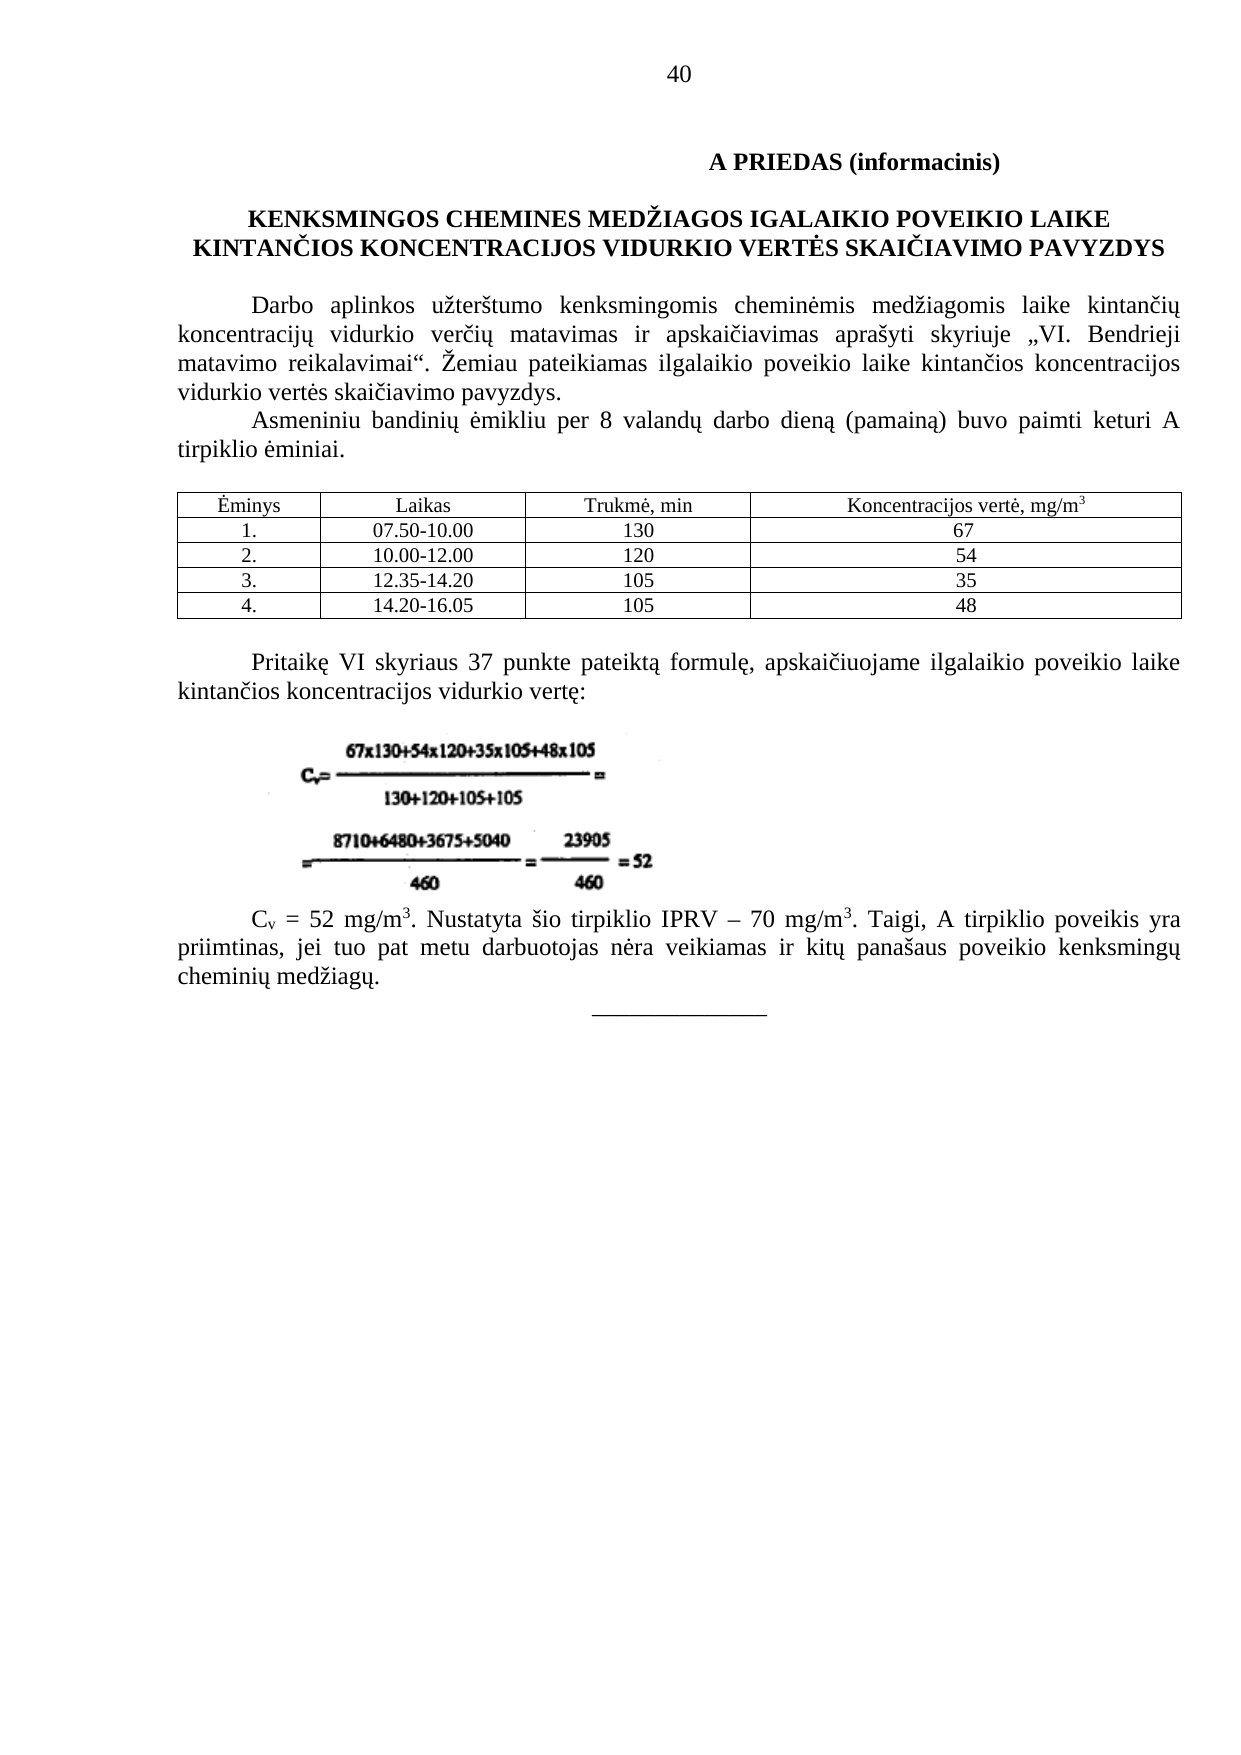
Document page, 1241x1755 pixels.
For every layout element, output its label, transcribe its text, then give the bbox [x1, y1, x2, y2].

table_cell 105 [526, 593, 750, 617]
text A PRIEDAS (informacinis) [177, 147, 1181, 176]
text ______________ [177, 990, 1181, 1019]
table_cell 105 [526, 568, 750, 592]
table_cell 130 [526, 518, 750, 542]
table_header Ėminys [178, 493, 320, 517]
table_cell 07.50-10.00 [321, 518, 525, 542]
text Pritaikę VI skyriaus 37 punkte pateiktą formulę, apskaičiuojame ilgalaikio poveikio laike kintančios koncentracijos vidurkio vertę: [177, 647, 1181, 705]
table_header Laikas [321, 493, 525, 517]
text Asmeniniu bandinių ėmikliu per 8 valandų darbo dieną (pamainą) buvo paimti keturi A tirpiklio ėminiai. [177, 406, 1181, 463]
text KENKSMINGOS CHEMINES MEDŽIAGOS IGALAIKIO POVEIKIO LAIKE KINTANČIOS KONCENTRACIJOS VIDURKIO VERTĖS SKAIČIAVIMO PAVYZDYS [177, 204, 1181, 262]
table_cell 67 [751, 518, 1181, 542]
table_cell 54 [751, 543, 1181, 567]
table_cell 10.00-12.00 [321, 543, 525, 567]
table_cell 2. [178, 543, 320, 567]
text Cv = 52 mg/m3. Nustatyta šio tirpiklio IPRV – 70 mg/m3. Taigi, A tirpiklio poveikis yra priimtinas, jei tuo pat metu darbuotojas nėra veikiamas ir kitų panašaus poveikio kenksmingų cheminių medžiagų. [177, 904, 1181, 990]
table_cell 120 [526, 543, 750, 567]
table_cell 1. [178, 518, 320, 542]
text Darbo aplinkos užterštumo kenksmingomis cheminėmis medžiagomis laike kintančių koncentracijų vidurkio verčių matavimas ir apskaičiavimas aprašyti skyriuje „VI. Bendrieji matavimo reikalavimai“. Žemiau pateikiamas ilgalaikio poveikio laike kintančios koncentracijos vidurkio vertės skaičiavimo pavyzdys. [177, 291, 1181, 406]
table_cell 4. [178, 593, 320, 617]
table_cell 14.20-16.05 [321, 593, 525, 617]
table_cell 3. [178, 568, 320, 592]
table_cell 12.35-14.20 [321, 568, 525, 592]
table_cell 35 [751, 568, 1181, 592]
table_header Trukmė, min [526, 493, 750, 517]
table_cell 48 [751, 593, 1181, 617]
table_header Koncentracijos vertė, mg/m3 [751, 493, 1181, 517]
